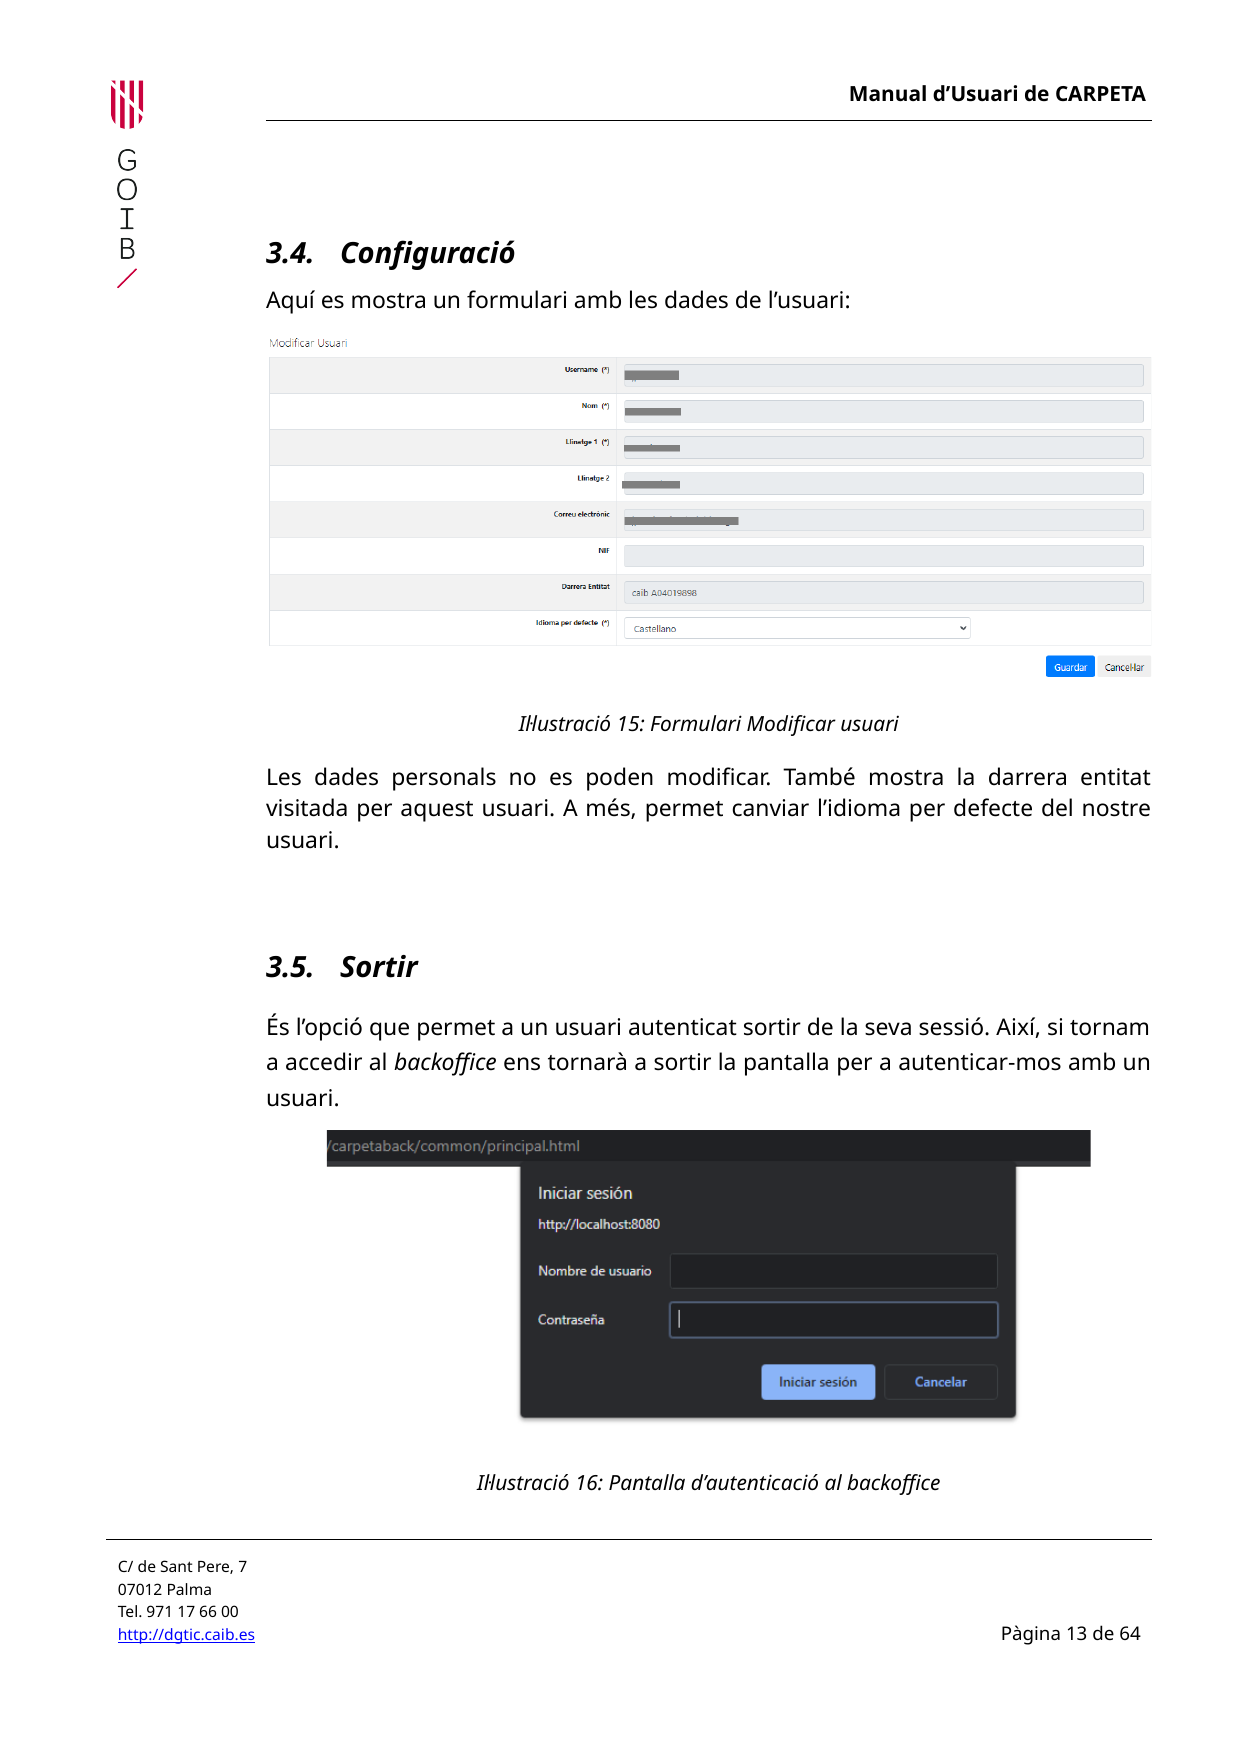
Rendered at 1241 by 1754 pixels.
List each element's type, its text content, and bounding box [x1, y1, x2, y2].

text Il·lustració 15: Formulari Modificar usuari [266, 679, 1152, 738]
picture [265, 334, 1152, 679]
text Aquí es mostra un formulari amb les dades de l’usuari: [266, 284, 1152, 315]
subtitle Configuració [266, 232, 1152, 272]
text És l’opció que permet a un usuari autenticat sortir de la seva sessió. Així, si tornam a accedir al backoffice ens tornarà a sortir la pantalla per a autenticar-mos amb un usuari. [266, 1010, 1152, 1113]
subtitle Sortir [266, 946, 1152, 986]
text Il·lustració 16: Pantalla d’autenticació al backoffice [266, 1441, 1152, 1497]
list Les dades personals no es poden modificar. També mostra la darrera entitat visitada per aquest usuari. A més, permet canviar l’idioma per defecte del nostre usuari. [266, 761, 1152, 855]
picture [326, 1130, 1091, 1441]
picture [82, 57, 172, 319]
